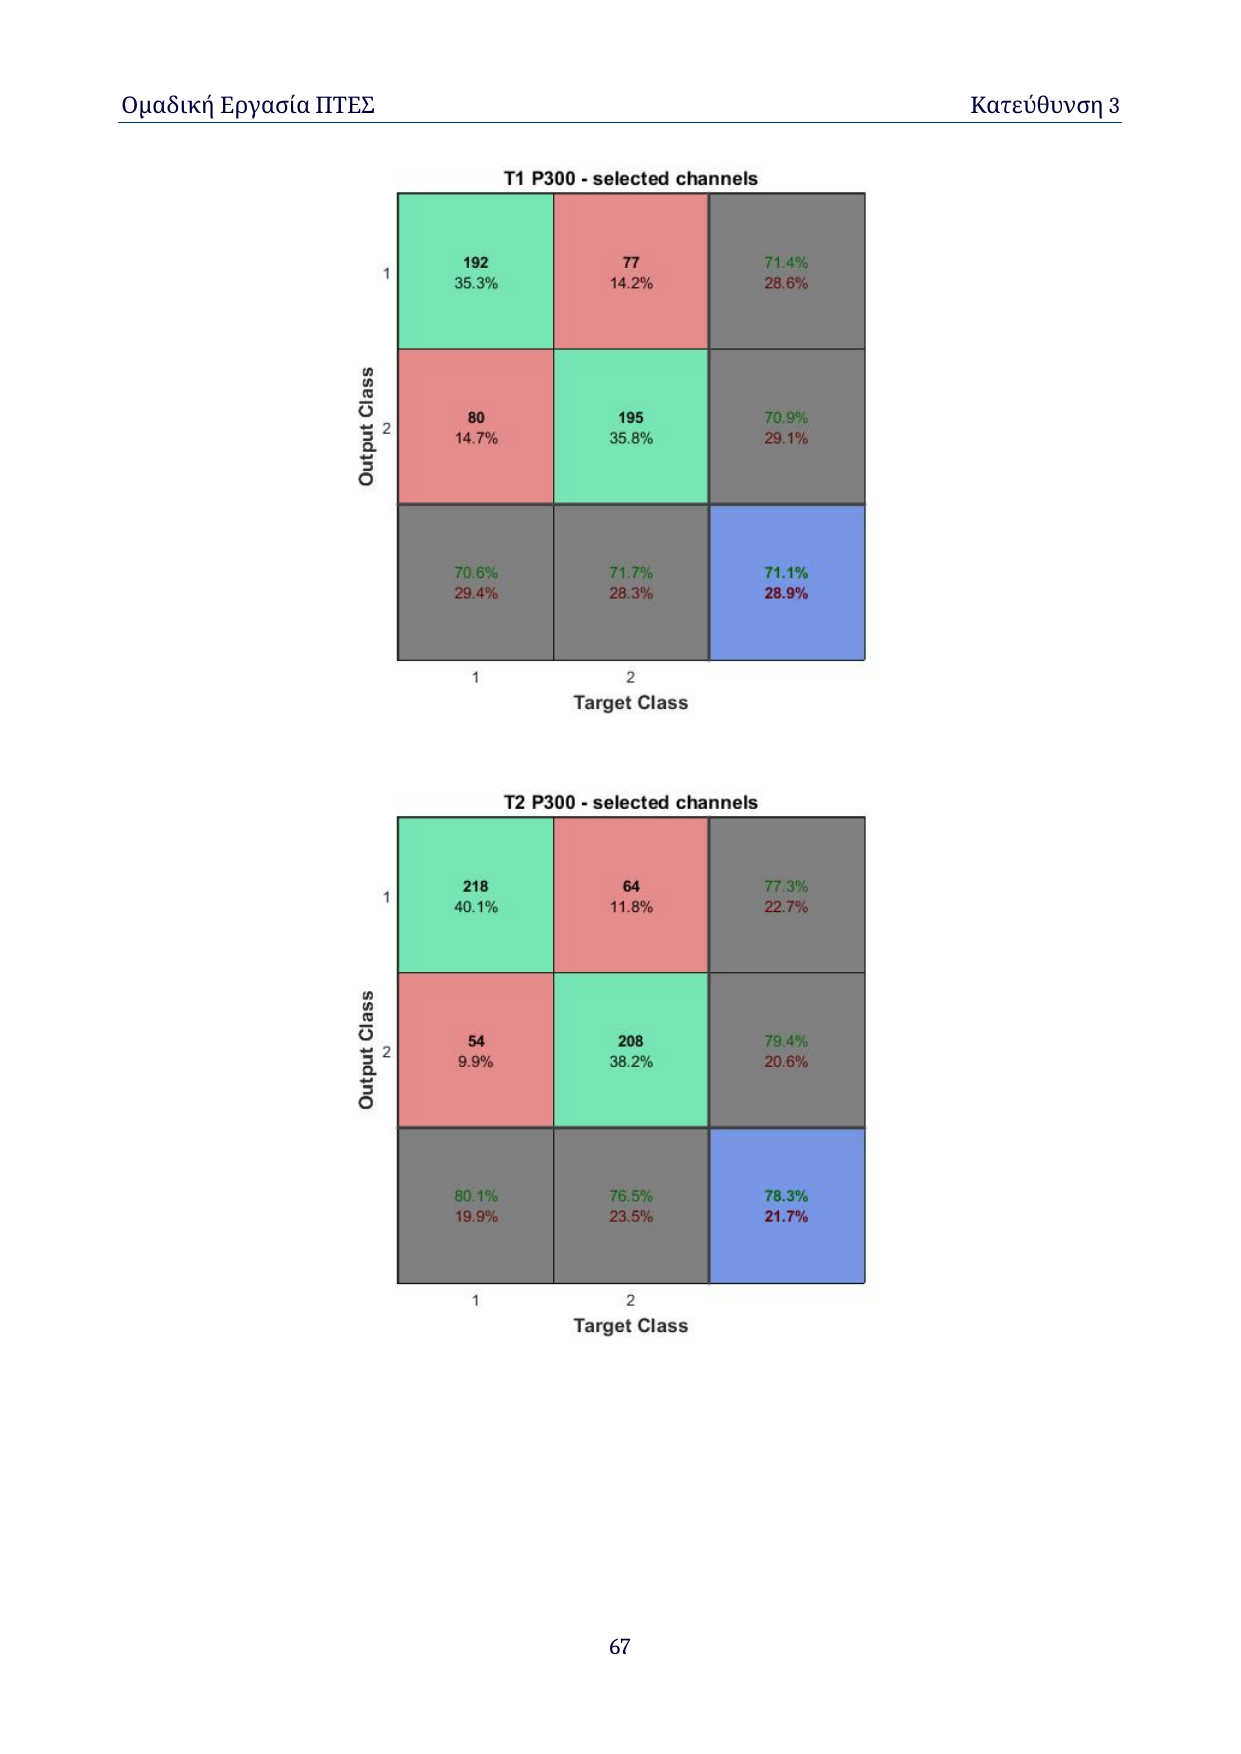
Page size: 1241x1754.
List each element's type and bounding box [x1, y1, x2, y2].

picture [320, 761, 921, 1361]
picture [320, 137, 921, 738]
